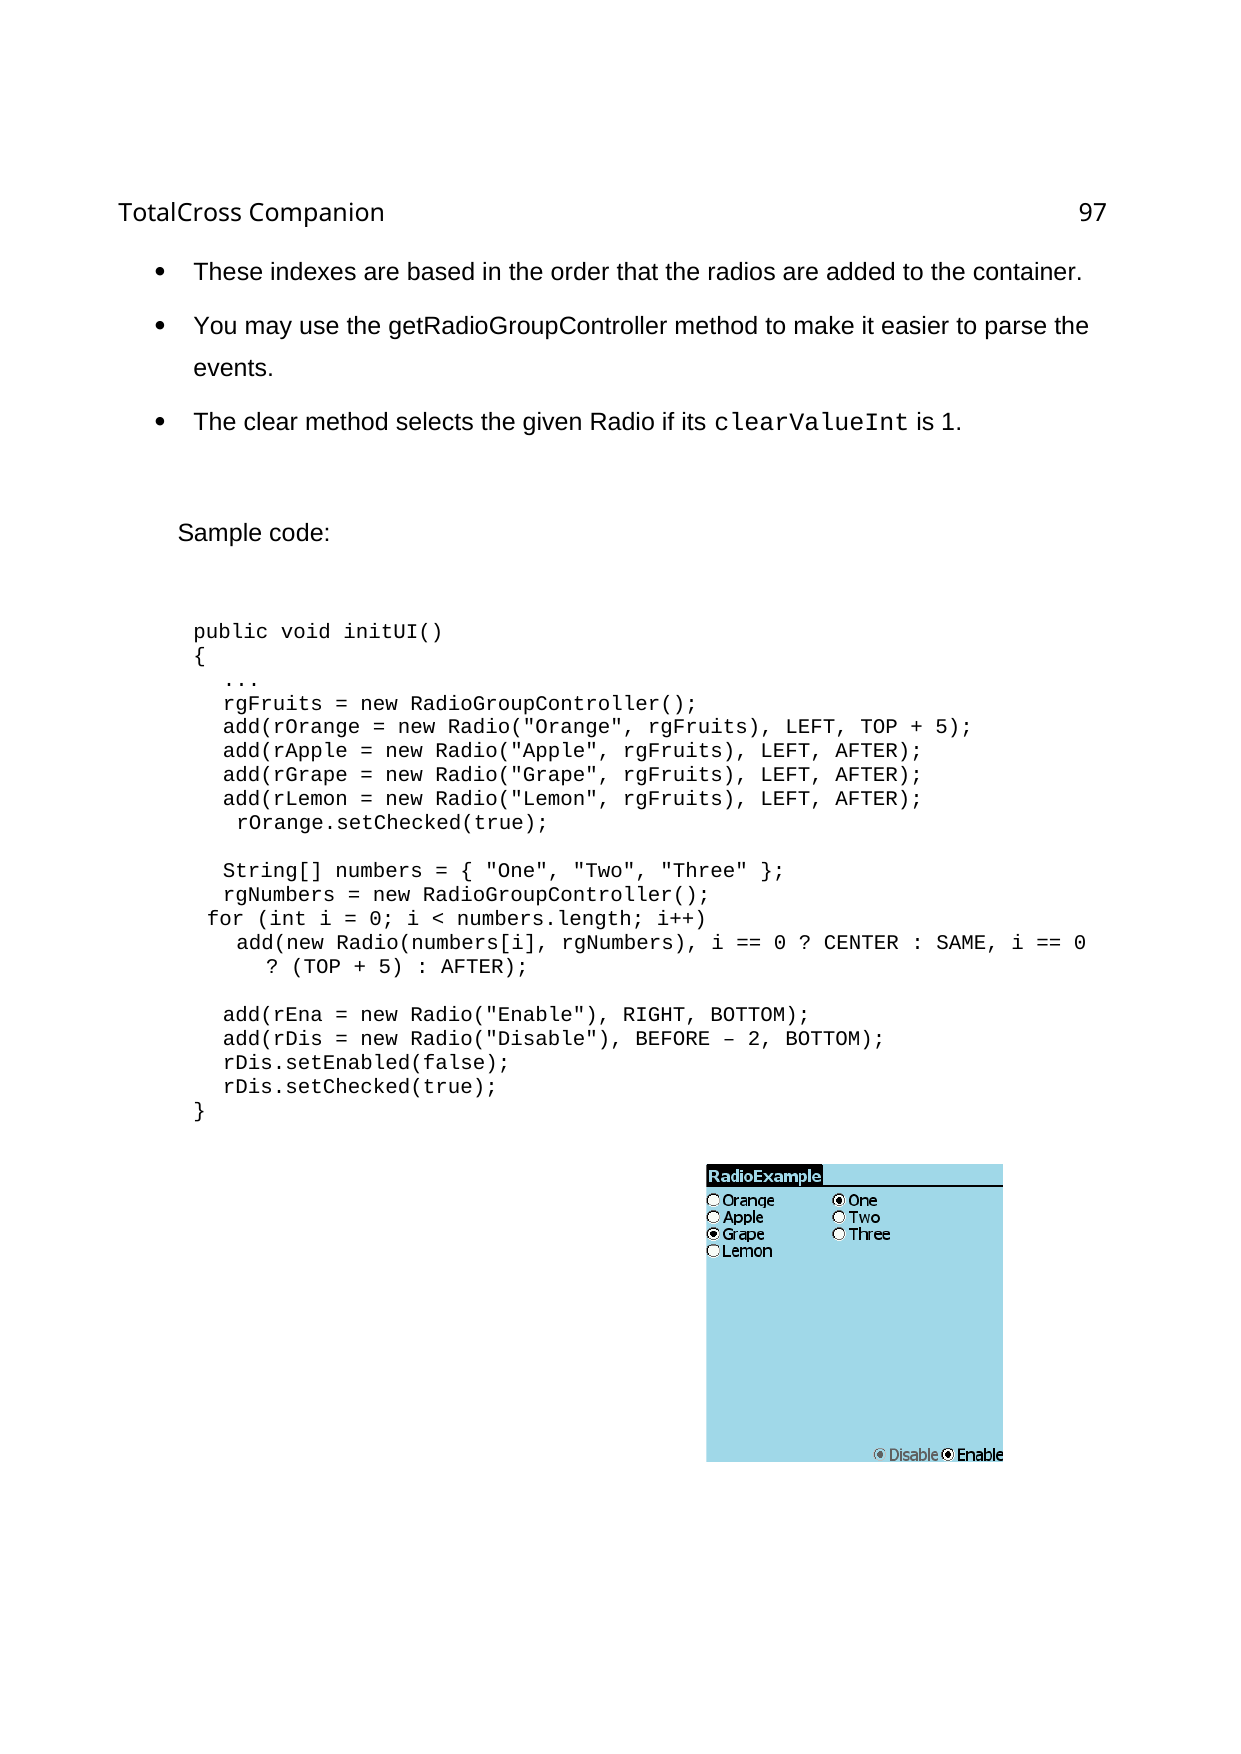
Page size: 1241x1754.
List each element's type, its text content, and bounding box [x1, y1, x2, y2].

text add(rGrape = new Radio("Grape", rgFruits), LEFT, AFTER); [118, 764, 1122, 788]
list The clear method selects the given Radio if its clearValueInt is 1. [156, 408, 1122, 438]
text rgFruits = new RadioGroupController(); [118, 692, 1122, 716]
text add(rEna = new Radio("Enable"), RIGHT, BOTTOM); [118, 1004, 1122, 1028]
text String[] numbers = { "One", "Two", "Three" }; [118, 860, 1122, 884]
list These indexes are based in the order that the radios are added to the container. [156, 258, 1122, 286]
picture [706, 1164, 1003, 1462]
text rgNumbers = new RadioGroupController(); [118, 884, 1122, 908]
text { [118, 644, 1122, 668]
text rDis.setEnabled(false); [118, 1052, 1122, 1076]
text add(new Radio(numbers[i], rgNumbers), i == 0 ? CENTER : SAME, i == 0 ? (TOP + 5) : AFTER); [118, 932, 1122, 980]
text add(rApple = new Radio("Apple", rgFruits), LEFT, AFTER); [118, 740, 1122, 764]
text rOrange.setChecked(true); [118, 812, 1122, 836]
text rDis.setChecked(true); [118, 1076, 1122, 1100]
text Sample code: [118, 519, 1122, 547]
text add(rDis = new Radio("Disable"), BEFORE – 2, BOTTOM); [118, 1028, 1122, 1052]
text } [118, 1100, 1122, 1124]
list You may use the getRadioGroupController method to make it easier to parse the events. [156, 312, 1122, 382]
text public void initUI() [118, 621, 1122, 644]
text add(rLemon = new Radio("Lemon", rgFruits), LEFT, AFTER); [118, 788, 1122, 812]
text ... [118, 668, 1122, 692]
text add(rOrange = new Radio("Orange", rgFruits), LEFT, TOP + 5); [118, 716, 1122, 740]
text for (int i = 0; i < numbers.length; i++) [118, 908, 1122, 932]
